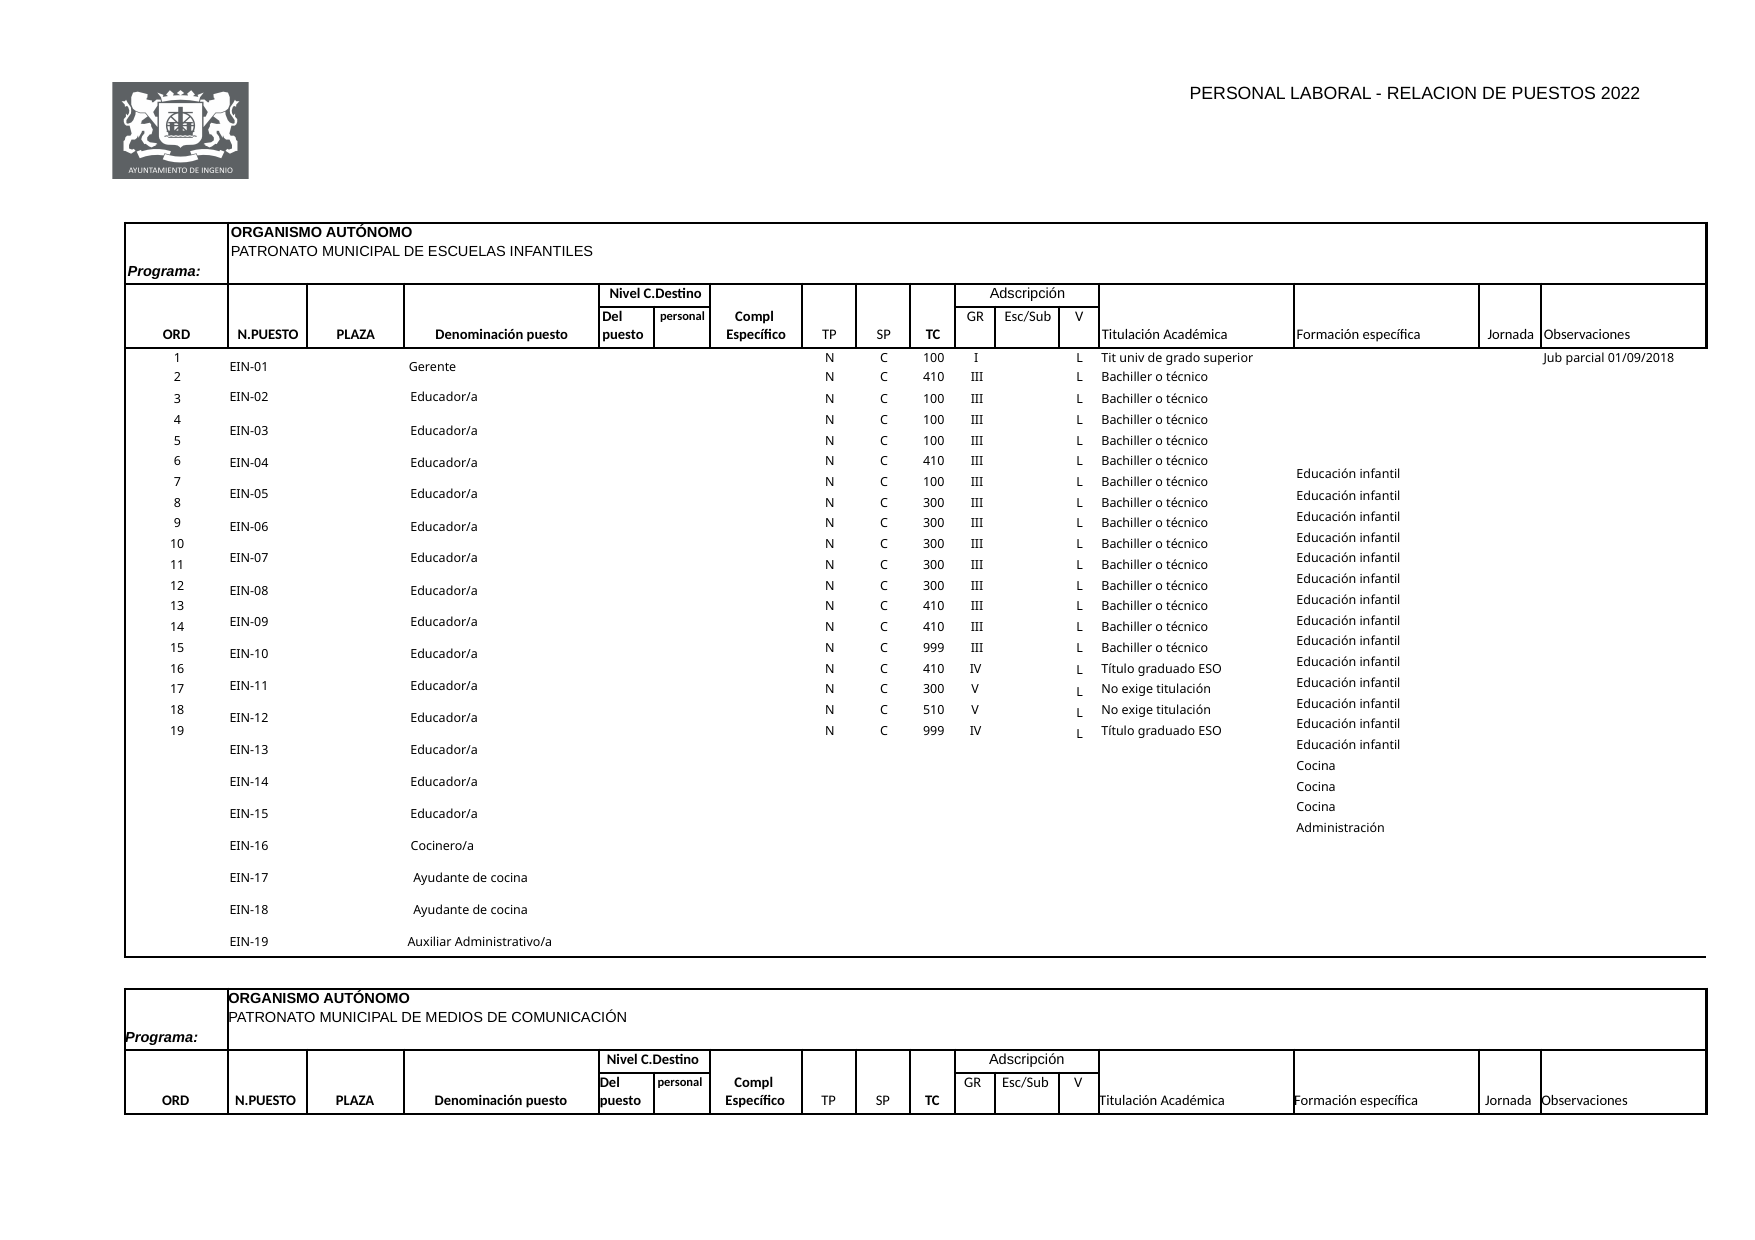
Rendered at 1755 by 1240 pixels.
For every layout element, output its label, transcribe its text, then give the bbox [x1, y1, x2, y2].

table_cell Observaciones [1542, 285, 1705, 347]
table_cell Esc/Sub [996, 308, 1058, 347]
table_cell 1 2 3 4 5 6 7 8 9 10 11 12 13 14 15 16 17 18 19 [126, 349, 228, 956]
table_cell TP [803, 1051, 855, 1113]
table_header [955, 990, 1099, 1048]
table_header [599, 224, 710, 282]
table_cell C C C C C C C C C C C C C C C C C C C [856, 349, 910, 956]
table_cell EIN-01 Gerente EIN-02 Educador/a EIN-03 Educador/a EIN-04 Educador/a EIN-05 Educador/a EIN-06 Educador/a EIN-07 Educador/a EIN-08 Educador/a EIN-09 Educador/a EIN-10 Educador/a EIN-11 Educador/a EIN-12 Educador/a EIN-13 Educador/a EIN-14 Educador/a EIN-15 Educador/a EIN-16 Cocinero/a EIN-17 Ayudante de cocina EIN-18 Ayudante de cocina EIN-19 Auxiliar Administrativo/a [228, 349, 599, 956]
table_header [802, 990, 856, 1048]
table_cell Jornada [1480, 285, 1540, 347]
table_header Programa: [126, 224, 227, 282]
table_cell PLAZA [308, 1051, 403, 1113]
table_cell PLAZA [308, 285, 403, 347]
table_header [955, 224, 1059, 282]
table_cell Formación específica [1295, 285, 1478, 347]
table_header [910, 990, 955, 1048]
table_cell Educación infantil Educación infantil Educación infantil Educación infantil Educación infantil Educación infantil Educación infantil Educación infantil Educación infantil Educación infantil Educación infantil Educación infantil Educación infantil Educación infantil Cocina Cocina Cocina Administración [1294, 349, 1479, 956]
table_cell personal [655, 1074, 709, 1113]
table_header [802, 224, 856, 282]
table_cell Compl Específico [711, 1051, 801, 1113]
table_cell Jornada [1480, 1051, 1540, 1113]
table_cell TC [911, 1051, 954, 1113]
table_header ORGANISMO AUTÓNOMO PATRONATO MUNICIPAL DE MEDIOS DE COMUNICACIÓN [229, 990, 802, 1048]
table_cell V [1060, 308, 1098, 347]
table_cell L L L L L L L L L L L L L L L L L L L [1059, 349, 1099, 956]
table_cell SP [857, 1051, 909, 1113]
table_cell Titulación Académica [1100, 1051, 1293, 1113]
table_cell Formación específica [1295, 1051, 1478, 1113]
table_cell [710, 349, 802, 956]
table_cell Esc/Sub [996, 1074, 1058, 1113]
table_cell Del puesto [600, 308, 653, 347]
table_header [1541, 990, 1705, 1048]
table_cell Jub parcial 01/09/2018 [1541, 349, 1706, 956]
table_cell Denominación puesto [405, 285, 598, 347]
table_cell Titulación Académica [1100, 285, 1293, 347]
table_cell ORD [126, 1051, 227, 1113]
table_cell N.PUESTO [229, 285, 306, 347]
table_cell Nivel C.Destino [600, 1051, 709, 1072]
table_header [710, 224, 802, 282]
table_cell n [1059, 285, 1098, 306]
table_cell TP [803, 285, 855, 347]
table_header Programa: [126, 990, 227, 1048]
table_cell Adscripció [956, 285, 1059, 306]
table_cell GR [956, 1074, 994, 1113]
table_cell N.PUESTO [229, 1051, 306, 1113]
table_header [1099, 224, 1294, 282]
table_cell N N N N N N N N N N N N N N N N N N N [802, 349, 856, 956]
table_cell Nivel C.Destino [600, 285, 709, 306]
table_header [1479, 990, 1541, 1048]
table_cell Tit univ de grado superior Bachiller o técnico Bachiller o técnico Bachiller o técnico Bachiller o técnico Bachiller o técnico Bachiller o técnico Bachiller o técnico Bachiller o técnico Bachiller o técnico Bachiller o técnico Bachiller o técnico Bachiller o técnico Bachiller o técnico Bachiller o técnico Título graduado ESO No exige titulación No exige titulación Título graduado ESO [1099, 349, 1294, 956]
table_cell personal [655, 308, 709, 347]
table_header [1059, 224, 1099, 282]
table_header ORGANISMO AUTÓNOMO PATRONATO MUNICIPAL DE ESCUELAS INFANTILES [229, 224, 599, 282]
table_cell GR [956, 308, 994, 347]
table_cell V [1060, 1074, 1098, 1113]
table_header [910, 224, 955, 282]
table_cell SP [857, 285, 909, 347]
table_cell [1479, 349, 1541, 956]
table_cell TC [911, 285, 954, 347]
table_header [856, 990, 910, 1048]
table_header [1294, 224, 1479, 282]
table_cell I III III III III III III III III III III III III III III IV V V IV [955, 349, 1059, 956]
table_cell Adscripción [956, 1051, 1098, 1072]
table_header [1294, 990, 1479, 1048]
table_header [1541, 224, 1705, 282]
table_cell Del puesto [600, 1074, 653, 1113]
table_header [1479, 224, 1541, 282]
table_cell ORD [126, 285, 227, 347]
table_cell 100 410 100 100 100 410 100 300 300 300 300 300 410 410 999 410 300 510 999 [910, 349, 955, 956]
table_cell Compl Específico [711, 285, 801, 347]
table_cell Observaciones [1542, 1051, 1705, 1113]
table_cell Denominación puesto [405, 1051, 598, 1113]
table_cell [599, 349, 710, 956]
table_header [1099, 990, 1294, 1048]
table_header [856, 224, 910, 282]
